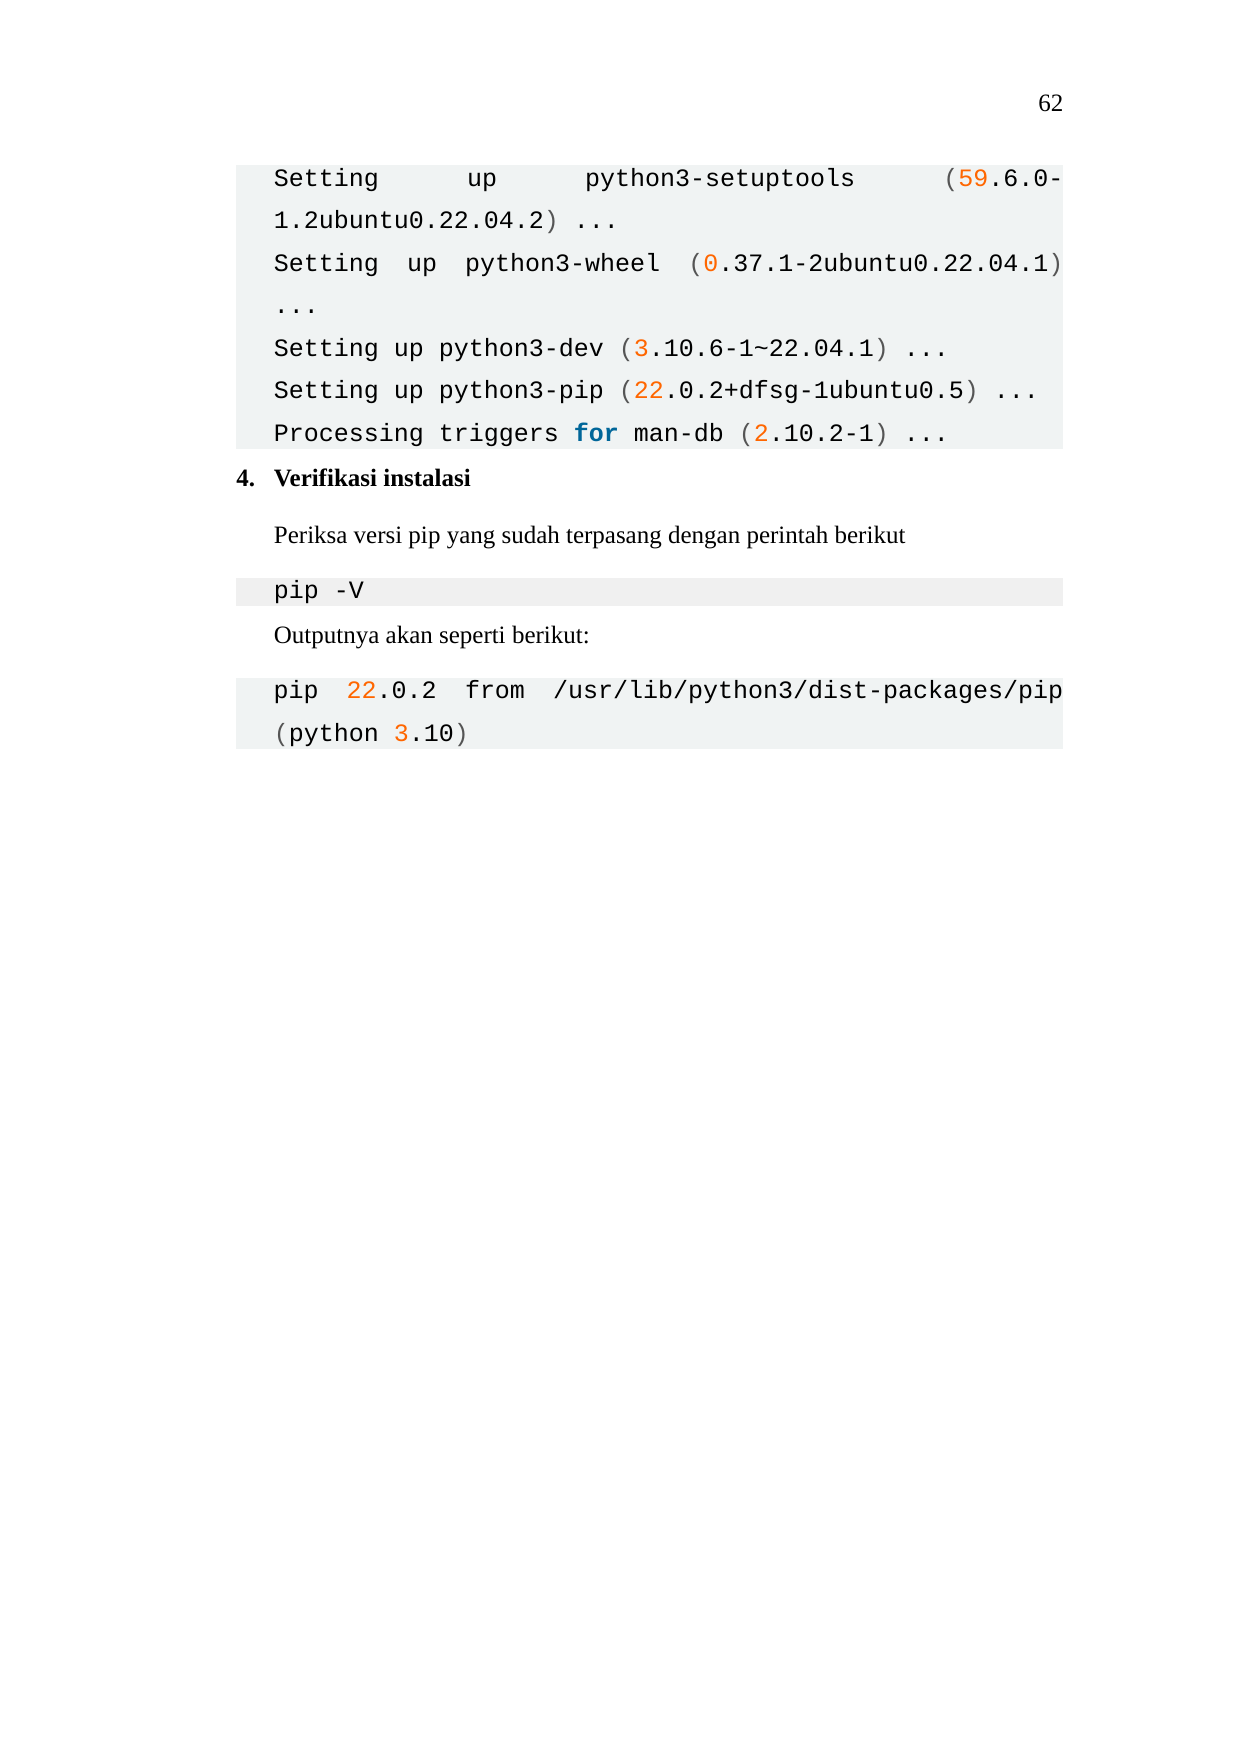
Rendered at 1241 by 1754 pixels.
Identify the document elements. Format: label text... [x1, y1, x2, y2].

list Setting up python3-pip (22.0.2+dfsg-1ubuntu0.5) ... [236, 378, 1063, 406]
list Periksa versi pip yang sudah terpasang dengan perintah berikut [236, 520, 1063, 549]
list Verifikasi instalasi [236, 463, 1063, 492]
text Outputnya akan seperti berikut: [236, 620, 1063, 649]
text pip -V [236, 578, 1063, 606]
list Setting up python3-setuptools (59.6.0-1.2ubuntu0.22.04.2) ... [236, 165, 1063, 236]
list Setting up python3-dev (3.10.6-1~22.04.1) ... [236, 335, 1063, 364]
list Setting up python3-wheel (0.37.1-2ubuntu0.22.04.1) ... [236, 250, 1063, 321]
list Processing triggers for man-db (2.10.2-1) ... [236, 420, 1063, 449]
text pip 22.0.2 from /usr/lib/python3/dist-packages/pip (python 3.10) [236, 678, 1063, 749]
